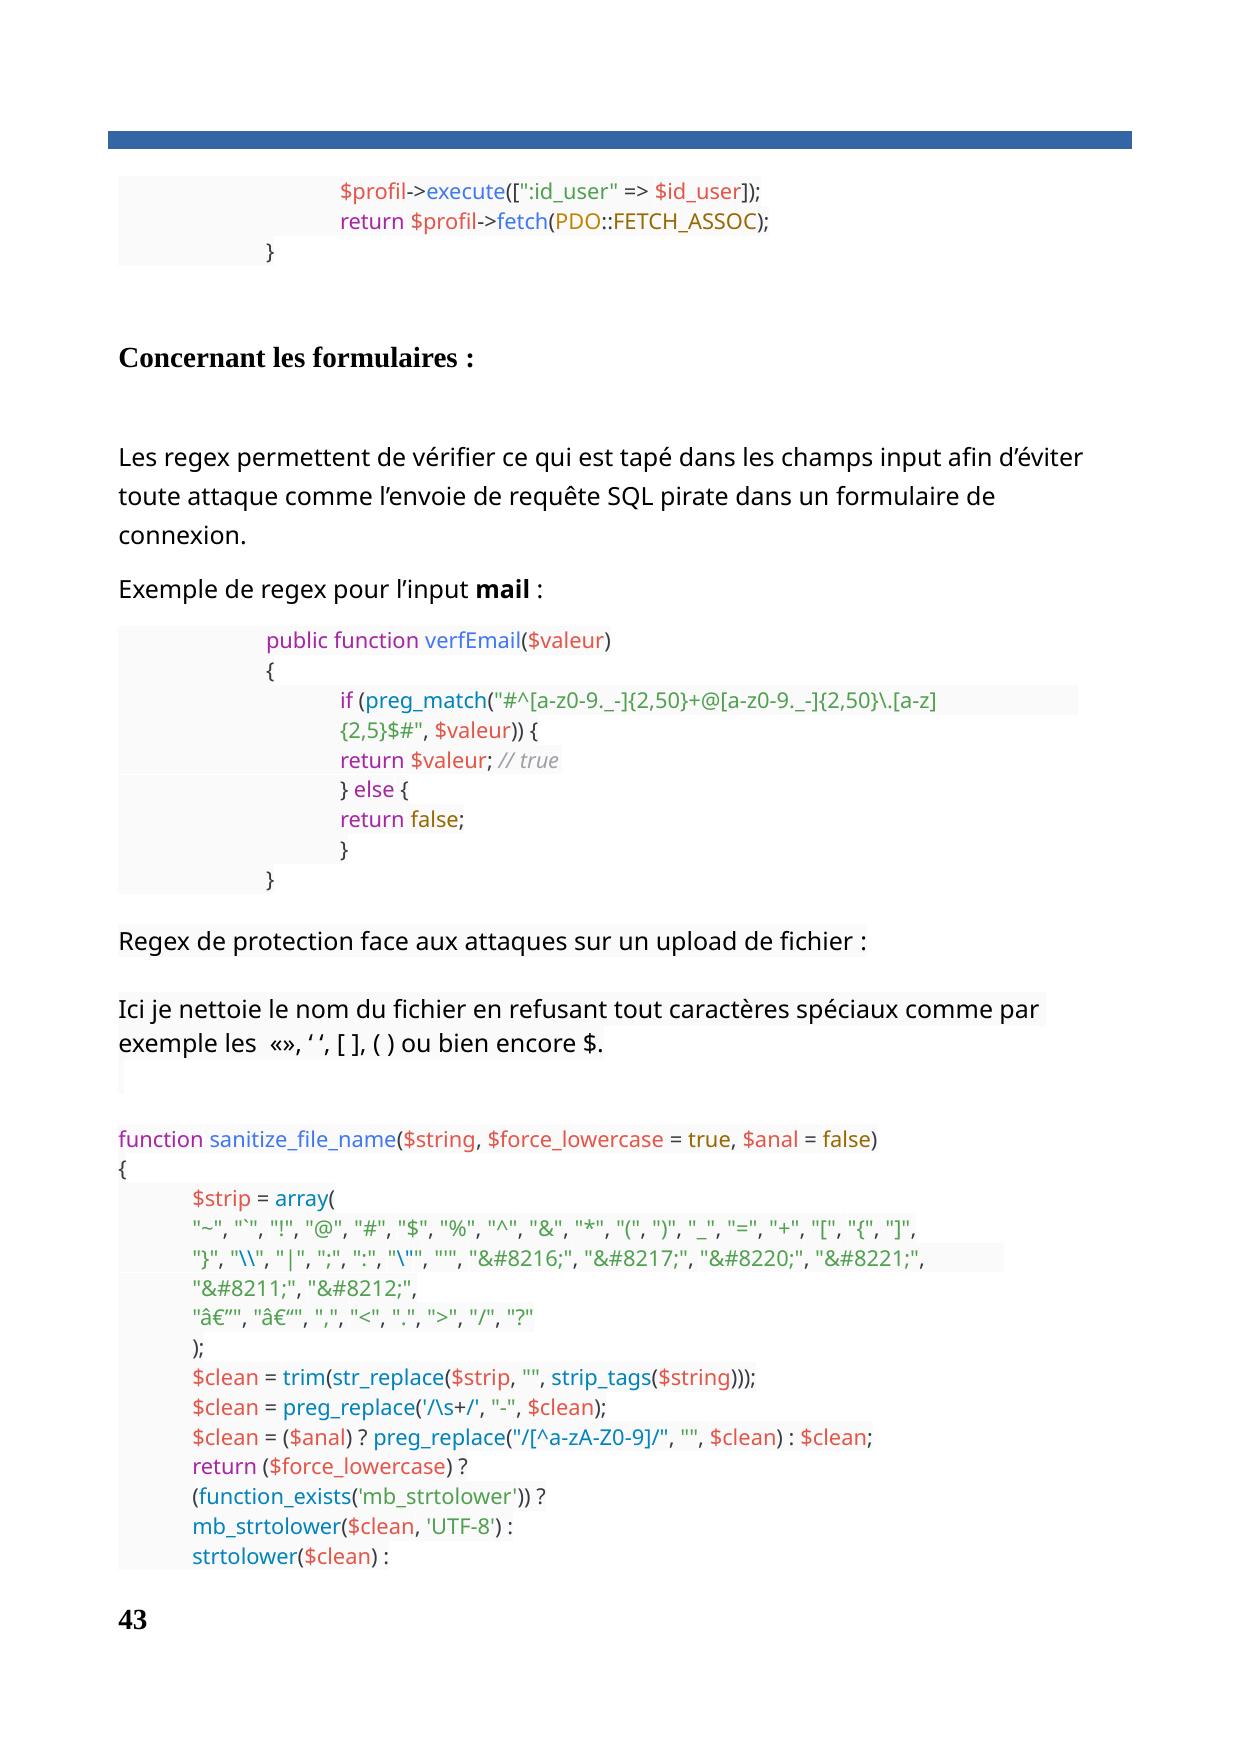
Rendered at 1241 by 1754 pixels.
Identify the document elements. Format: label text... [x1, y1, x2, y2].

text } else { [118, 774, 1122, 804]
text "â€”", "â€“", ",", "<", ".", ">", "/", "?" [118, 1302, 1122, 1332]
subtitle Concernant les formulaires : [118, 340, 1122, 373]
text Exemple de regex pour l’input mail : [118, 572, 1122, 606]
text "~", "`", "!", "@", "#", "$", "%", "^", "&", "*", "(", ")", "_", "=", "+", "[", "{", "]", [118, 1213, 1122, 1243]
text $clean = trim(str_replace($strip, "", strip_tags($string))); [118, 1362, 1122, 1392]
text return $valeur; // true [118, 745, 1122, 774]
text $clean = ($anal) ? preg_replace("/[^a-zA-Z0-9]/", "", $clean) : $clean; [118, 1421, 1122, 1451]
text (function_exists('mb_strtolower')) ? [118, 1481, 1122, 1511]
text Ici je nettoie le nom du fichier en refusant tout caractères spéciaux comme par exemple les «», ‘ ‘, [ ], ( ) ou bien encore $. [118, 992, 1122, 1060]
text } [118, 236, 1122, 266]
text return false; [118, 804, 1122, 834]
text return $profil->fetch(PDO::FETCH_ASSOC); [118, 206, 1122, 236]
text { [118, 1153, 1122, 1183]
text Les regex permettent de vérifier ce qui est tapé dans les champs input afin d’éviter toute attaque comme l’envoie de requête SQL pirate dans un formulaire de connexion. [118, 440, 1122, 552]
text ); [118, 1332, 1122, 1362]
text $strip = array( [118, 1183, 1122, 1213]
text strtolower($clean) : [118, 1541, 1122, 1570]
text Regex de protection face aux attaques sur un upload de fichier : [118, 923, 1122, 957]
text $profil->execute([":id_user" => $id_user]); [118, 176, 1122, 206]
text { [118, 655, 1122, 685]
text "}", "\\", "|", ";", ":", "\"", "'", "&#8216;", "&#8217;", "&#8220;", "&#8221;", "&#8211;", "&#8212;", [118, 1243, 1122, 1302]
text } [118, 864, 1122, 894]
text public function verfEmail($valeur) [118, 626, 1122, 655]
text function sanitize_file_name($string, $force_lowercase = true, $anal = false) [118, 1123, 1122, 1153]
text mb_strtolower($clean, 'UTF-8') : [118, 1511, 1122, 1541]
text $clean = preg_replace('/\s+/', "-", $clean); [118, 1392, 1122, 1421]
text } [118, 834, 1122, 864]
text return ($force_lowercase) ? [118, 1451, 1122, 1481]
text if (preg_match("#^[a-z0-9._-]{2,50}+@[a-z0-9._-]{2,50}\.[a-z] {2,5}$#", $valeur)) { [118, 685, 1122, 745]
